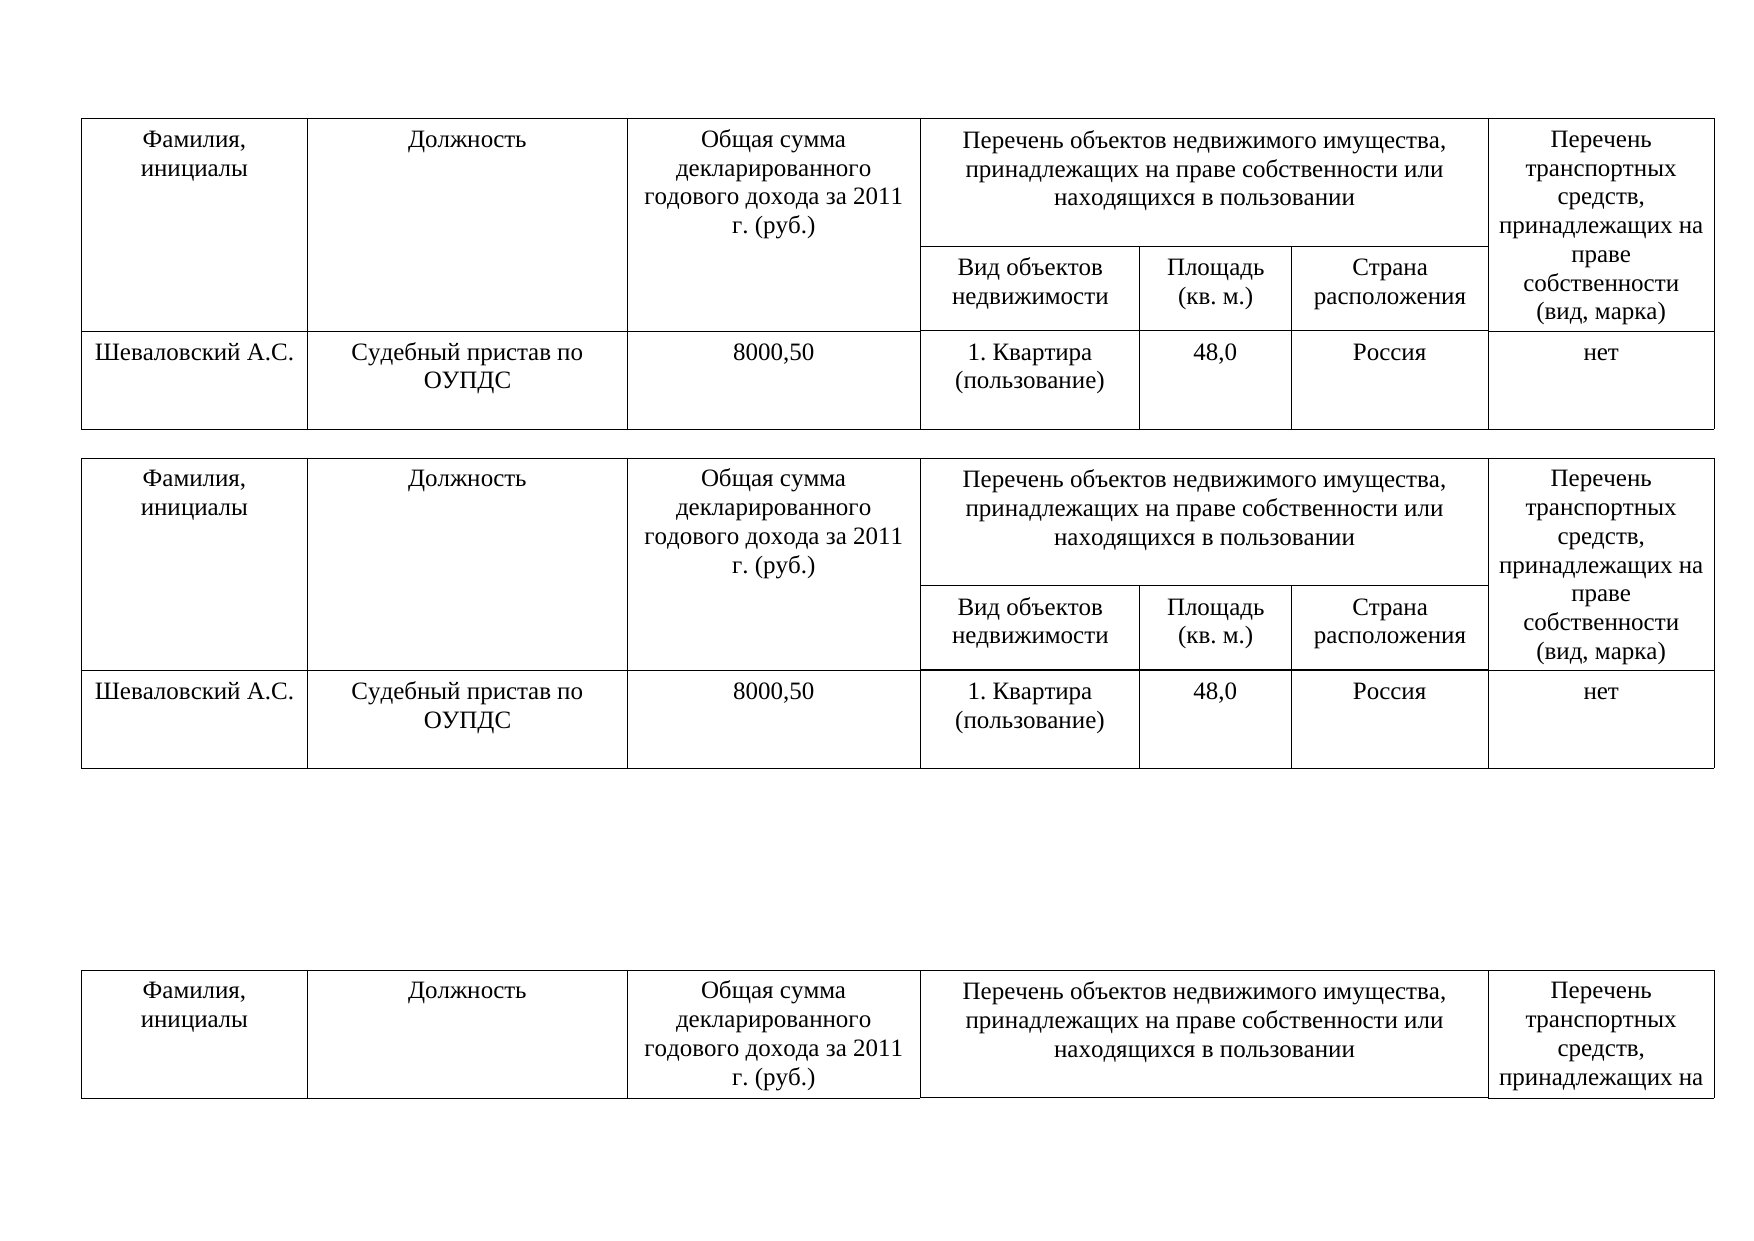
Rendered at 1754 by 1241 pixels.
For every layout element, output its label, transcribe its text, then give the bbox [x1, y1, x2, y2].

table_header Фамилия, инициалы [82, 971, 307, 1098]
table_cell 8000,50 [628, 671, 920, 768]
table_header Перечень транспортных средств, принадлежащих на [1489, 971, 1714, 1098]
table_cell Площадь (кв. м.) [1140, 247, 1291, 330]
table_cell Россия [1292, 331, 1488, 429]
table_cell Судебный пристав по ОУПДС [308, 332, 627, 429]
table_header Общая сумма декларированного годового дохода за 2011 г. (руб.) [628, 971, 920, 1098]
table_cell 1. Квартира (пользование) [921, 331, 1139, 429]
table_cell Площадь (кв. м.) [1140, 586, 1291, 669]
table_header Фамилия, инициалы [82, 459, 307, 670]
table_cell Россия [1292, 671, 1488, 768]
table_cell Страна расположения [1292, 586, 1488, 669]
table_cell нет [1489, 671, 1714, 768]
table_header Перечень объектов недвижимого имущества, принадлежащих на праве собственности или находящихся в пользовании [921, 971, 1488, 1097]
table_cell Судебный пристав по ОУПДС [308, 671, 627, 768]
table_cell Шеваловский А.С. [82, 671, 307, 768]
table_cell 48,0 [1140, 671, 1291, 768]
table_cell 48,0 [1140, 331, 1291, 429]
table_cell Вид объектов недвижимости [921, 247, 1139, 330]
table_header Должность [308, 971, 627, 1098]
table_header Должность [308, 459, 627, 670]
table_header Перечень транспортных средств, принадлежащих на праве собственности (вид, марка) [1489, 119, 1714, 331]
table_cell Шеваловский А.С. [82, 332, 307, 429]
table_header Перечень объектов недвижимого имущества, принадлежащих на праве собственности или находящихся в пользовании [921, 119, 1488, 246]
table_cell 8000,50 [628, 332, 920, 429]
table_header Общая сумма декларированного годового дохода за 2011 г. (руб.) [628, 459, 920, 670]
table_cell 1. Квартира (пользование) [921, 671, 1139, 768]
table_cell нет [1489, 332, 1714, 429]
table_header Общая сумма декларированного годового дохода за 2011 г. (руб.) [628, 119, 920, 331]
table_cell Вид объектов недвижимости [921, 586, 1139, 669]
table_header Перечень транспортных средств, принадлежащих на праве собственности (вид, марка) [1489, 459, 1714, 670]
table_header Фамилия, инициалы [82, 119, 307, 331]
table_header Должность [308, 119, 627, 331]
table_header Перечень объектов недвижимого имущества, принадлежащих на праве собственности или находящихся в пользовании [921, 459, 1488, 585]
table_cell Страна расположения [1292, 247, 1488, 330]
